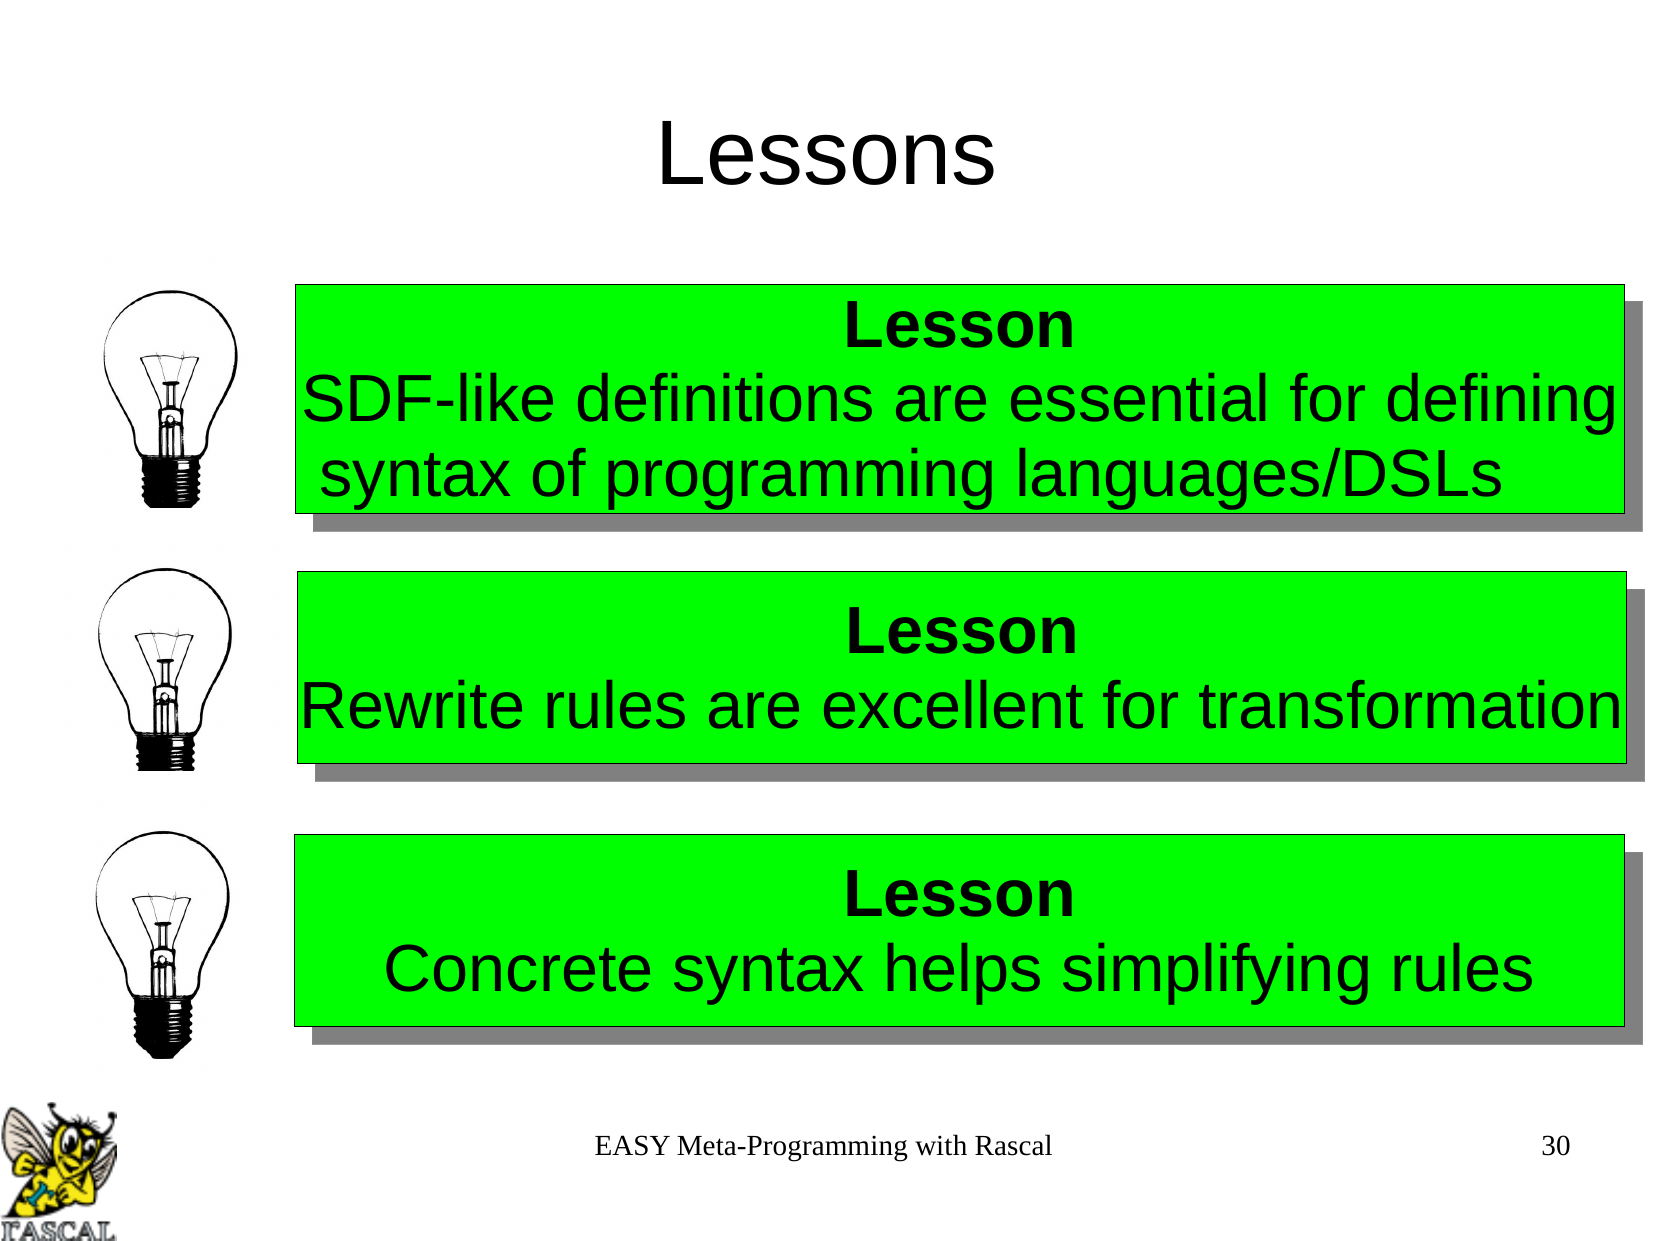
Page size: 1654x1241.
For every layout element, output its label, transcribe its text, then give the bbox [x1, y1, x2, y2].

picture [50, 230, 293, 1101]
picture [0, 1102, 117, 1241]
title Lessons [82, 56, 1571, 250]
text_box Lesson Concrete syntax helps simplifying rules [294, 834, 1625, 1027]
text_box Lesson Rewrite rules are excellent for transformation [297, 571, 1627, 764]
text_box Lesson SDF-like definitions are essential for defining syntax of programming languages/DSLs [295, 284, 1625, 514]
